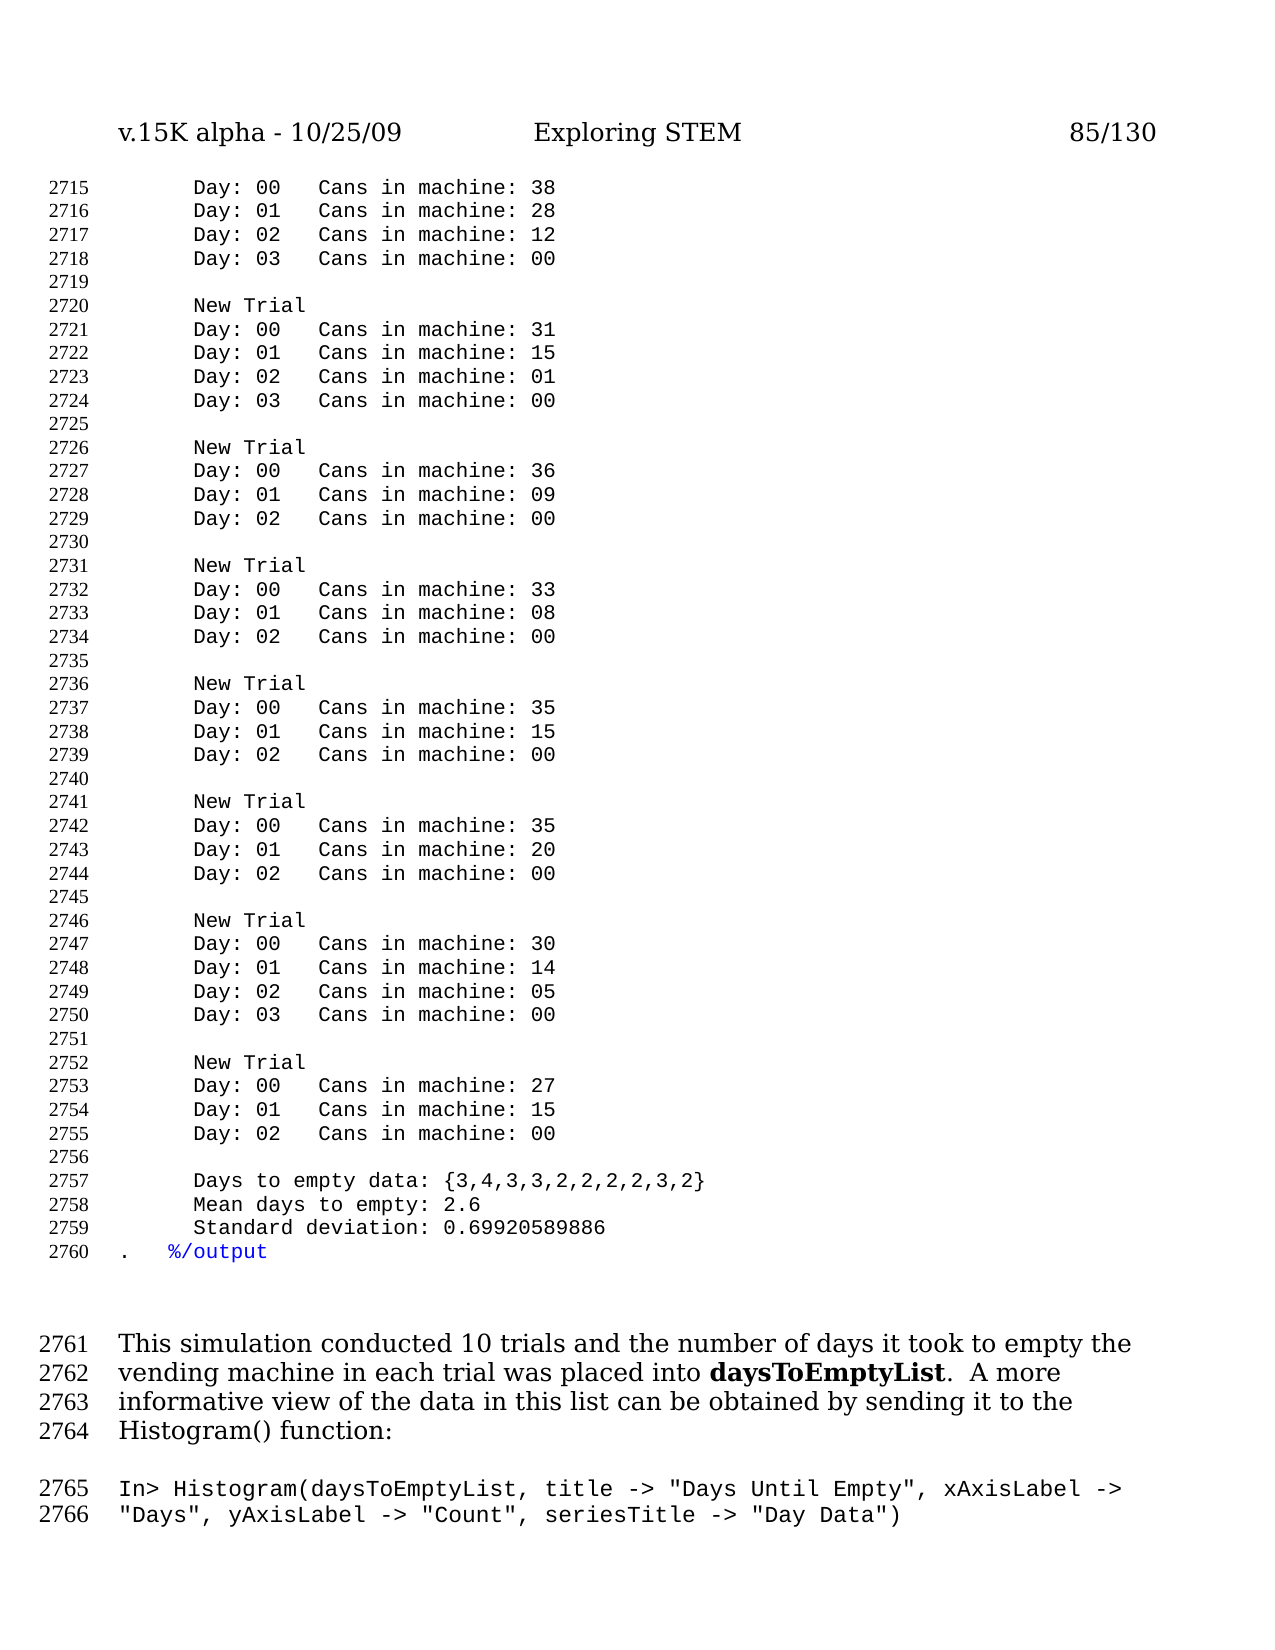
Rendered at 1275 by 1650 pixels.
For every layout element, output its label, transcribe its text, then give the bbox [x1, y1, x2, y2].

text New Trial [118, 910, 1157, 933]
text Day: 01 Cans in machine: 15 [118, 342, 1157, 366]
text New Trial [118, 792, 1157, 815]
text Standard deviation: 0.69920589886 [118, 1217, 1157, 1241]
text This simulation conducted 10 trials and the number of days it took to empty the vending machine in each trial was placed into daysToEmptyList. A more informative view of the data in this list can be obtained by sending it to the Histogram() function: [118, 1329, 1157, 1446]
text Day: 00 Cans in machine: 36 [118, 461, 1157, 484]
text Day: 03 Cans in machine: 00 [118, 389, 1157, 413]
text . %/output [118, 1241, 1157, 1264]
text Mean days to empty: 2.6 [118, 1193, 1157, 1217]
text New Trial [118, 673, 1157, 697]
text Day: 01 Cans in machine: 28 [118, 200, 1157, 224]
text Day: 02 Cans in machine: 01 [118, 366, 1157, 389]
text Day: 01 Cans in machine: 15 [118, 1099, 1157, 1123]
text In> Histogram(daysToEmptyList, title -> "Days Until Empty", xAxisLabel -> "Days", yAxisLabel -> "Count", seriesTitle -> "Day Data") [118, 1478, 1157, 1529]
text New Trial [118, 1052, 1157, 1075]
text New Trial [118, 437, 1157, 461]
text Day: 00 Cans in machine: 33 [118, 579, 1157, 602]
text Day: 02 Cans in machine: 05 [118, 981, 1157, 1004]
text Day: 02 Cans in machine: 00 [118, 626, 1157, 650]
text Day: 01 Cans in machine: 09 [118, 484, 1157, 508]
text Day: 00 Cans in machine: 27 [118, 1075, 1157, 1099]
text Day: 02 Cans in machine: 00 [118, 508, 1157, 531]
text Day: 00 Cans in machine: 38 [118, 177, 1157, 200]
text Day: 02 Cans in machine: 12 [118, 224, 1157, 248]
text New Trial [118, 555, 1157, 579]
text Day: 02 Cans in machine: 00 [118, 862, 1157, 886]
text Day: 03 Cans in machine: 00 [118, 248, 1157, 271]
text Day: 01 Cans in machine: 20 [118, 839, 1157, 862]
text Day: 01 Cans in machine: 15 [118, 721, 1157, 744]
text Day: 00 Cans in machine: 30 [118, 933, 1157, 957]
text Days to empty data: {3,4,3,3,2,2,2,2,3,2} [118, 1170, 1157, 1193]
text Day: 00 Cans in machine: 35 [118, 697, 1157, 721]
text New Trial [118, 295, 1157, 319]
text Day: 03 Cans in machine: 00 [118, 1004, 1157, 1028]
text Day: 02 Cans in machine: 00 [118, 744, 1157, 768]
text Day: 01 Cans in machine: 08 [118, 602, 1157, 626]
text Day: 01 Cans in machine: 14 [118, 957, 1157, 981]
text Day: 02 Cans in machine: 00 [118, 1123, 1157, 1146]
text Day: 00 Cans in machine: 35 [118, 815, 1157, 839]
text Day: 00 Cans in machine: 31 [118, 319, 1157, 342]
